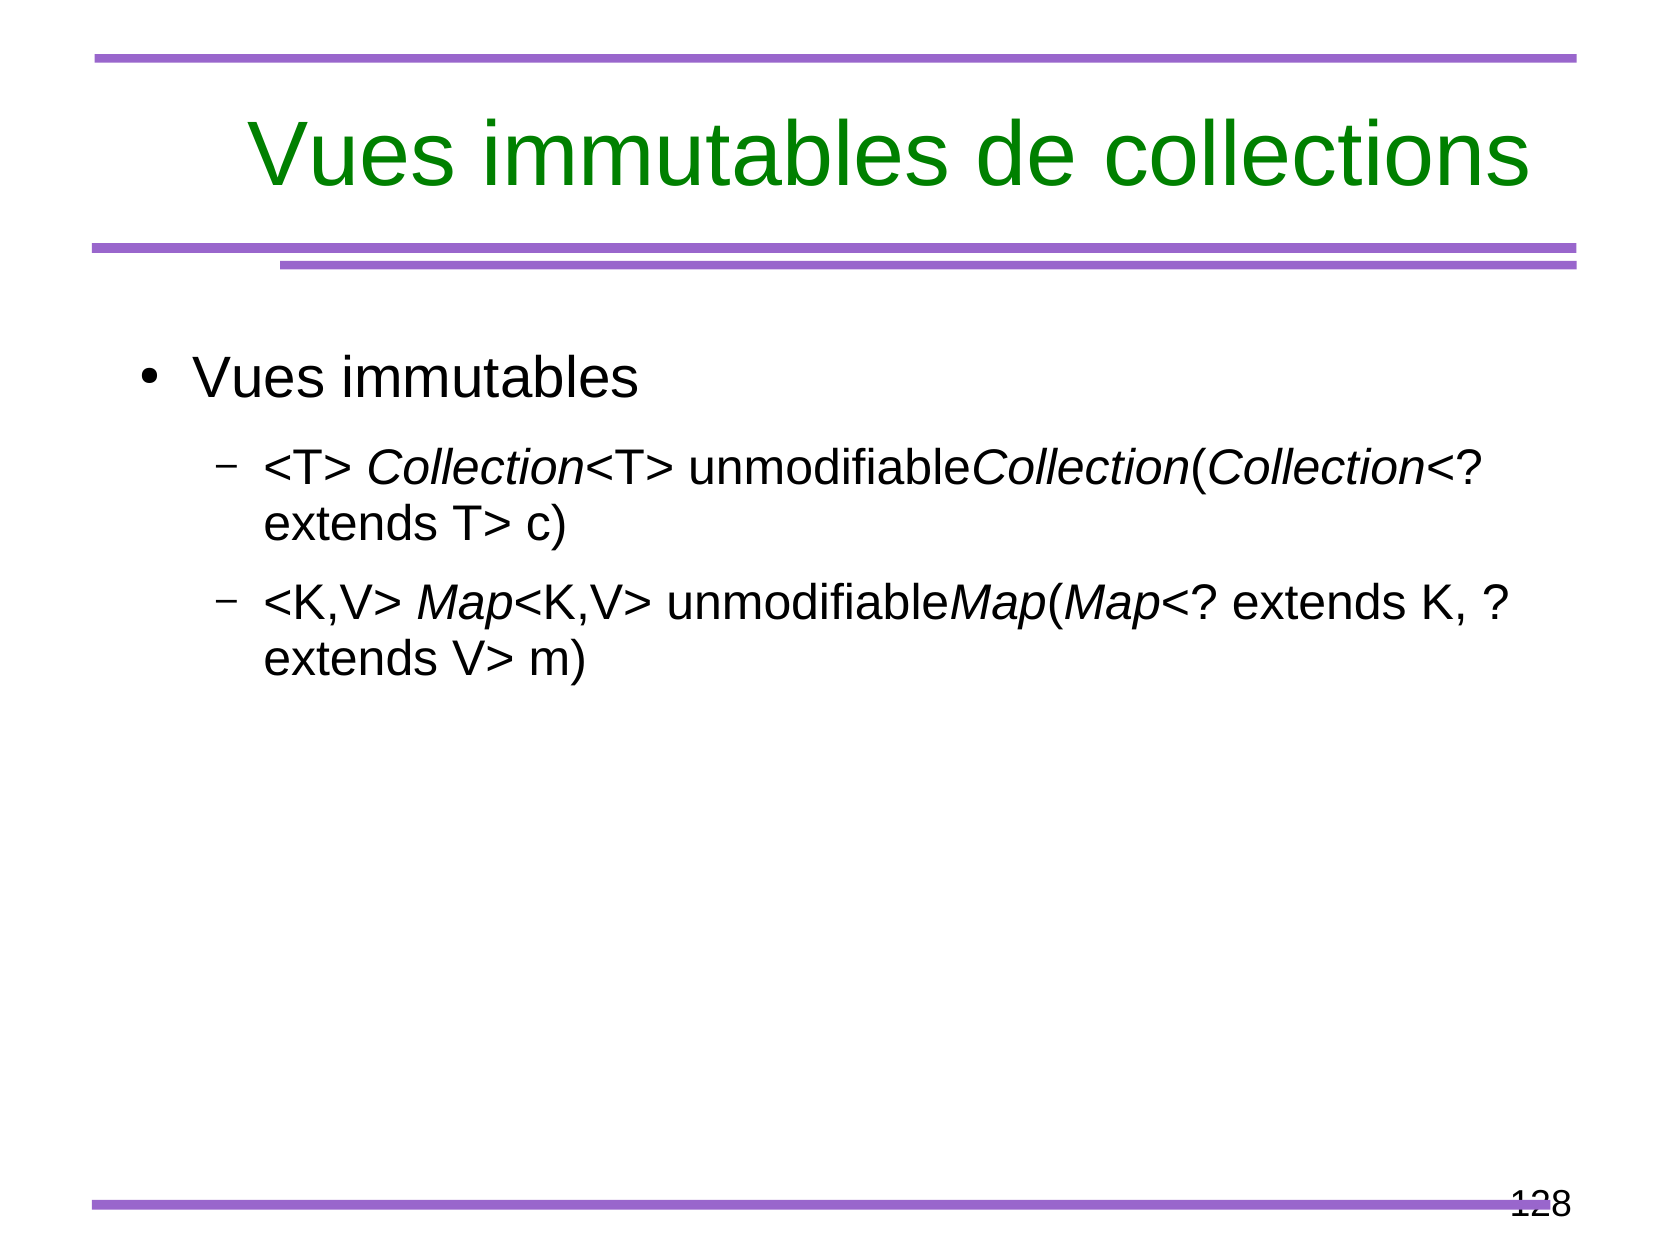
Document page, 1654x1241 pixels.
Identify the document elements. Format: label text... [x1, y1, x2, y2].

list Vues immutables <T> Collection<T> unmodifiableCollection(Collection<? extends T> c) <K,V> Map<K,V> unmodifiableMap(Map<? extends K, ? extends V> m) [121, 344, 1534, 1143]
title Vues immutables de collections [121, 49, 1534, 257]
